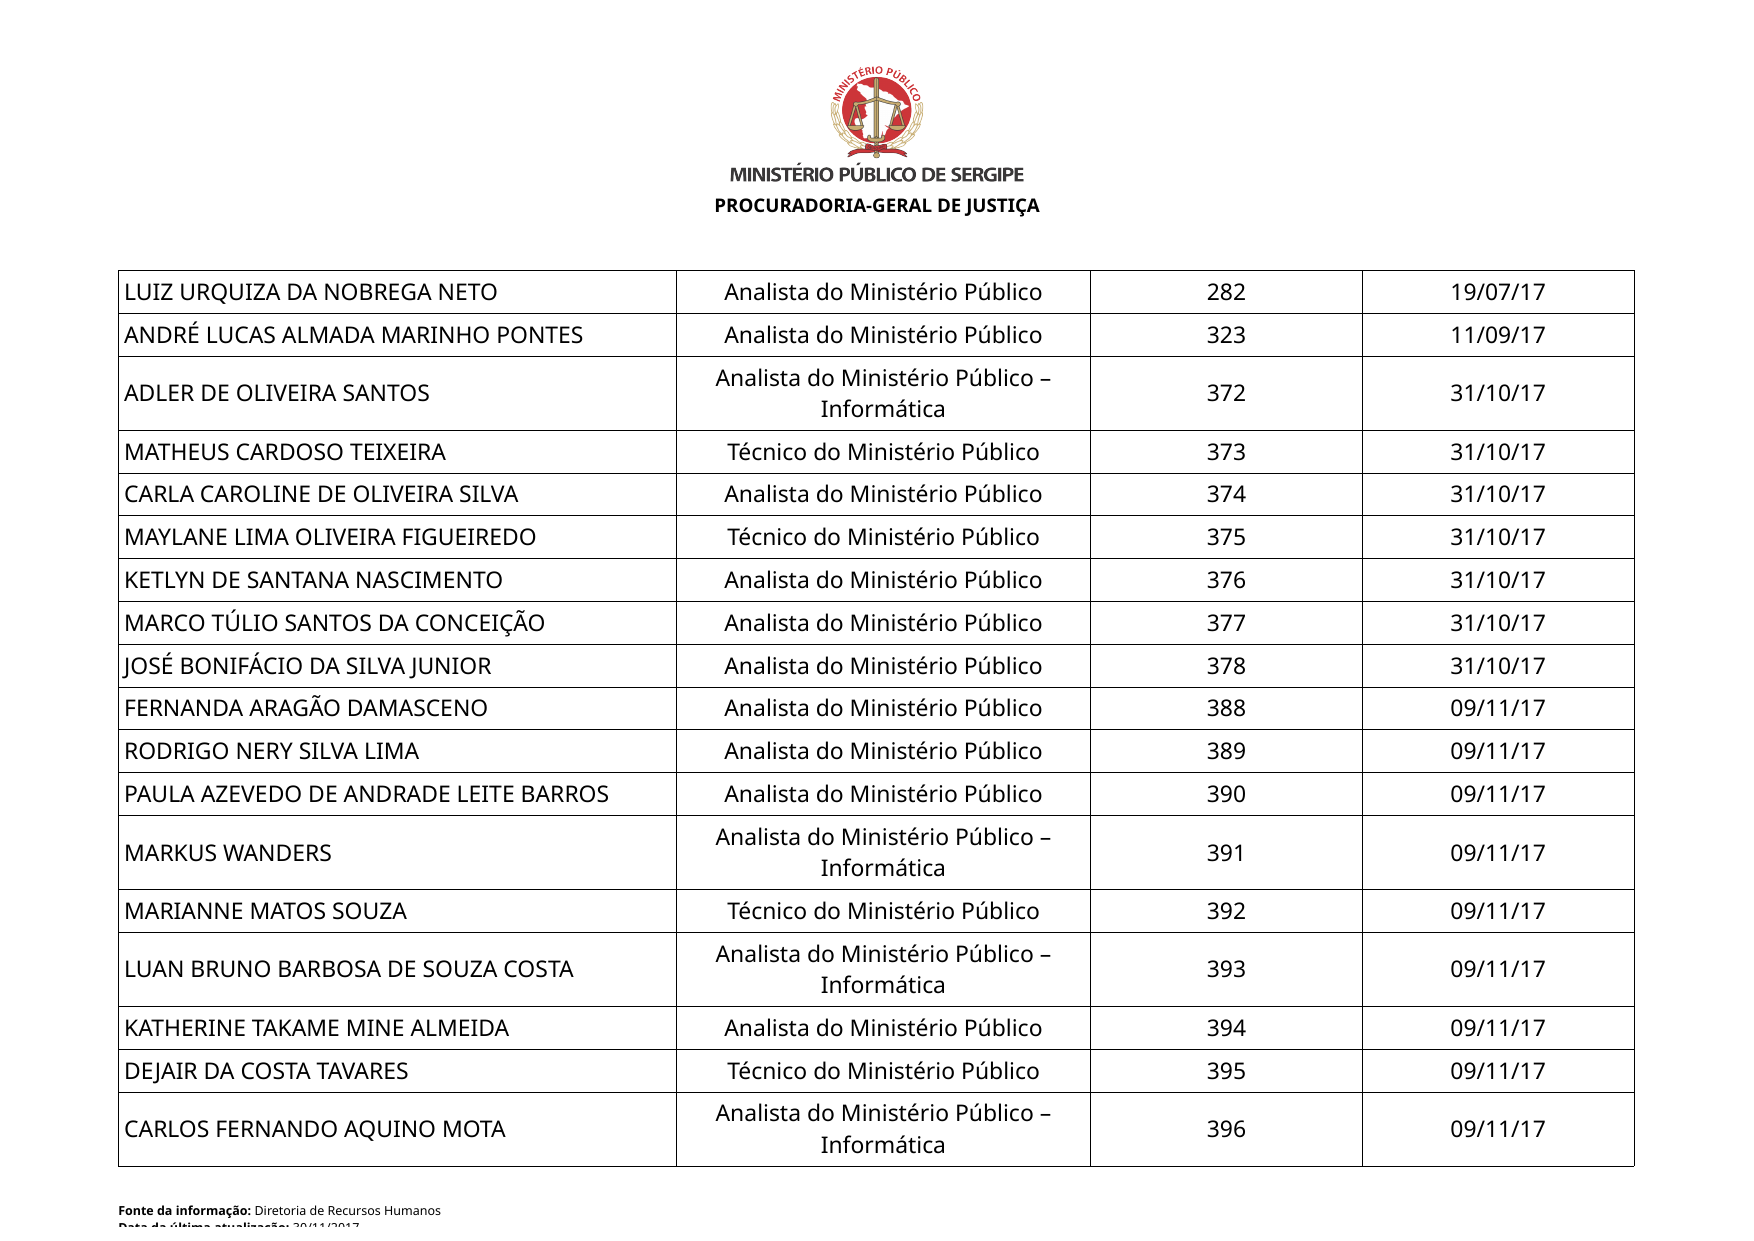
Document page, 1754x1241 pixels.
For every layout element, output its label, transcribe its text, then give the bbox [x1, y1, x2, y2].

table_cell 373 [1091, 431, 1362, 472]
table_cell 392 [1091, 890, 1362, 932]
table_cell 389 [1091, 730, 1362, 772]
table_cell 19/07/17 [1363, 271, 1634, 313]
table_cell 375 [1091, 516, 1362, 558]
table_cell Analista do Ministério Público [677, 773, 1090, 815]
table_cell 09/11/17 [1363, 730, 1634, 772]
table_cell CARLOS FERNANDO AQUINO MOTA [119, 1093, 676, 1166]
table_cell 09/11/17 [1363, 816, 1634, 889]
table_cell 388 [1091, 688, 1362, 729]
table_cell Técnico do Ministério Público [677, 890, 1090, 932]
table_cell 394 [1091, 1007, 1362, 1049]
table_cell KETLYN DE SANTANA NASCIMENTO [119, 559, 676, 601]
table_cell Analista do Ministério Público [677, 602, 1090, 644]
table_cell 391 [1091, 816, 1362, 889]
table_cell 31/10/17 [1363, 474, 1634, 515]
table_cell MARCO TÚLIO SANTOS DA CONCEIÇÃO [119, 602, 676, 644]
table_cell LUIZ URQUIZA DA NOBREGA NETO [119, 271, 676, 313]
picture [730, 66, 1024, 185]
table_cell Analista do Ministério Público – Informática [677, 1093, 1090, 1166]
table_cell Analista do Ministério Público – Informática [677, 816, 1090, 889]
table_cell 09/11/17 [1363, 1093, 1634, 1166]
table_cell 31/10/17 [1363, 516, 1634, 558]
table_cell LUAN BRUNO BARBOSA DE SOUZA COSTA [119, 933, 676, 1006]
table_cell 282 [1091, 271, 1362, 313]
table_cell PAULA AZEVEDO DE ANDRADE LEITE BARROS [119, 773, 676, 815]
table_cell Analista do Ministério Público – Informática [677, 357, 1090, 430]
table_cell Analista do Ministério Público [677, 559, 1090, 601]
table_cell 31/10/17 [1363, 357, 1634, 430]
table_cell 31/10/17 [1363, 431, 1634, 472]
table_cell 09/11/17 [1363, 933, 1634, 1006]
table_cell 378 [1091, 645, 1362, 687]
table_cell KATHERINE TAKAME MINE ALMEIDA [119, 1007, 676, 1049]
table_cell 09/11/17 [1363, 773, 1634, 815]
table_cell 31/10/17 [1363, 645, 1634, 687]
table_cell 393 [1091, 933, 1362, 1006]
table_cell 31/10/17 [1363, 602, 1634, 644]
table_cell Analista do Ministério Público [677, 314, 1090, 356]
table_cell Técnico do Ministério Público [677, 431, 1090, 472]
table_cell Técnico do Ministério Público [677, 516, 1090, 558]
table_cell RODRIGO NERY SILVA LIMA [119, 730, 676, 772]
table_cell FERNANDA ARAGÃO DAMASCENO [119, 688, 676, 729]
table_cell Analista do Ministério Público [677, 730, 1090, 772]
table_cell MARIANNE MATOS SOUZA [119, 890, 676, 932]
table_cell Analista do Ministério Público [677, 688, 1090, 729]
table_cell Analista do Ministério Público [677, 474, 1090, 515]
table_cell Analista do Ministério Público [677, 271, 1090, 313]
table_cell 372 [1091, 357, 1362, 430]
table_cell Analista do Ministério Público [677, 1007, 1090, 1049]
table_cell 09/11/17 [1363, 688, 1634, 729]
table_cell Analista do Ministério Público [677, 645, 1090, 687]
table_cell 11/09/17 [1363, 314, 1634, 356]
table_cell DEJAIR DA COSTA TAVARES [119, 1050, 676, 1092]
table_cell 390 [1091, 773, 1362, 815]
table_cell ADLER DE OLIVEIRA SANTOS [119, 357, 676, 430]
table_cell 09/11/17 [1363, 1050, 1634, 1092]
table_cell Analista do Ministério Público – Informática [677, 933, 1090, 1006]
table_cell 377 [1091, 602, 1362, 644]
table_cell 09/11/17 [1363, 890, 1634, 932]
table_cell 395 [1091, 1050, 1362, 1092]
table_cell ANDRÉ LUCAS ALMADA MARINHO PONTES [119, 314, 676, 356]
table_cell JOSÉ BONIFÁCIO DA SILVA JUNIOR [119, 645, 676, 687]
table_cell 374 [1091, 474, 1362, 515]
table_cell 09/11/17 [1363, 1007, 1634, 1049]
table_cell MATHEUS CARDOSO TEIXEIRA [119, 431, 676, 472]
table_cell CARLA CAROLINE DE OLIVEIRA SILVA [119, 474, 676, 515]
table_cell 323 [1091, 314, 1362, 356]
table_cell MAYLANE LIMA OLIVEIRA FIGUEIREDO [119, 516, 676, 558]
table_cell Técnico do Ministério Público [677, 1050, 1090, 1092]
table_cell 396 [1091, 1093, 1362, 1166]
table_cell 31/10/17 [1363, 559, 1634, 601]
table_cell MARKUS WANDERS [119, 816, 676, 889]
table_cell 376 [1091, 559, 1362, 601]
